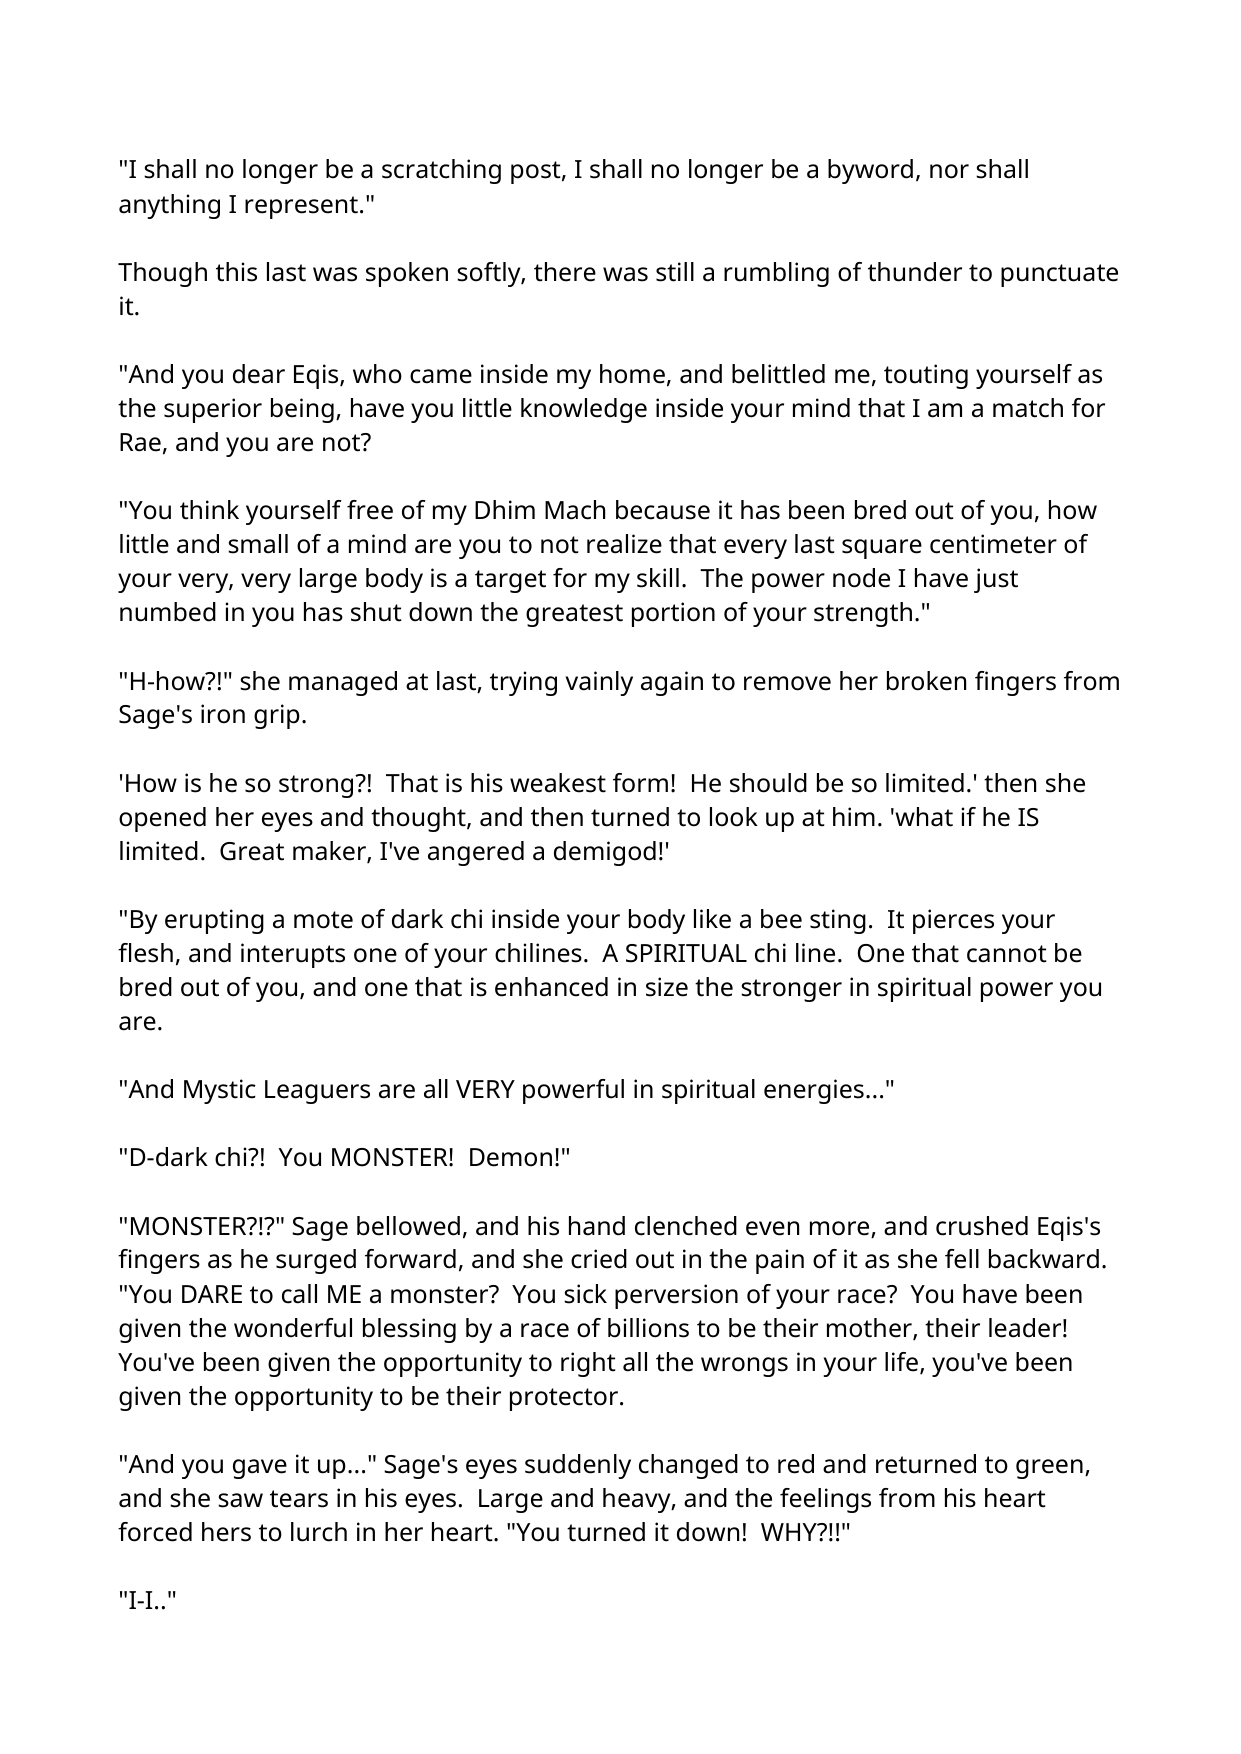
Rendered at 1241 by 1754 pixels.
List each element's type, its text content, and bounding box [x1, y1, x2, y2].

text Though this last was spoken softly, there was still a rumbling of thunder to punctuate it. [118, 254, 1122, 322]
text 'How is he so strong?! That is his weakest form! He should be so limited.' then she opened her eyes and thought, and then turned to look up at him. 'what if he IS limited. Great maker, I've angered a demigod!' [118, 765, 1122, 867]
text "You think yourself free of my Dhim Mach because it has been bred out of you, how little and small of a mind are you to not realize that every last square centimeter of your very, very large body is a target for my skill. The power node I have just numbed in you has shut down the greatest portion of your strength." [118, 493, 1122, 629]
text "By erupting a mote of dark chi inside your body like a bee sting. It pierces your flesh, and interupts one of your chilines. A SPIRITUAL chi line. One that cannot be bred out of you, and one that is enhanced in size the stronger in spiritual power you are. [118, 902, 1122, 1038]
text "And you dear Eqis, who came inside my home, and belittled me, touting yourself as the superior being, have you little knowledge inside your mind that I am a match for Rae, and you are not? [118, 357, 1122, 459]
text "And you gave it up..." Sage's eyes suddenly changed to red and returned to green, and she saw tears in his eyes. Large and heavy, and the feelings from his heart forced hers to lurch in her heart. "You turned it down! WHY?!!" [118, 1447, 1122, 1549]
text "H-how?!" she managed at last, trying vainly again to remove her broken fingers from Sage's iron grip. [118, 663, 1122, 731]
text "And Mystic Leaguers are all VERY powerful in spiritual energies..." [118, 1072, 1122, 1106]
text "I-I.." [118, 1583, 1122, 1617]
text "D-dark chi?! You MONSTER! Demon!" [118, 1140, 1122, 1174]
text "MONSTER?!?" Sage bellowed, and his hand clenched even more, and crushed Eqis's fingers as he surged forward, and she cried out in the pain of it as she fell backward. "You DARE to call ME a monster? You sick perversion of your race? You have been given the wonderful blessing by a race of billions to be their mother, their leader! You've been given the opportunity to right all the wrongs in your life, you've been given the opportunity to be their protector. [118, 1208, 1122, 1412]
text "I shall no longer be a scratching post, I shall no longer be a byword, nor shall anything I represent." [118, 152, 1122, 220]
